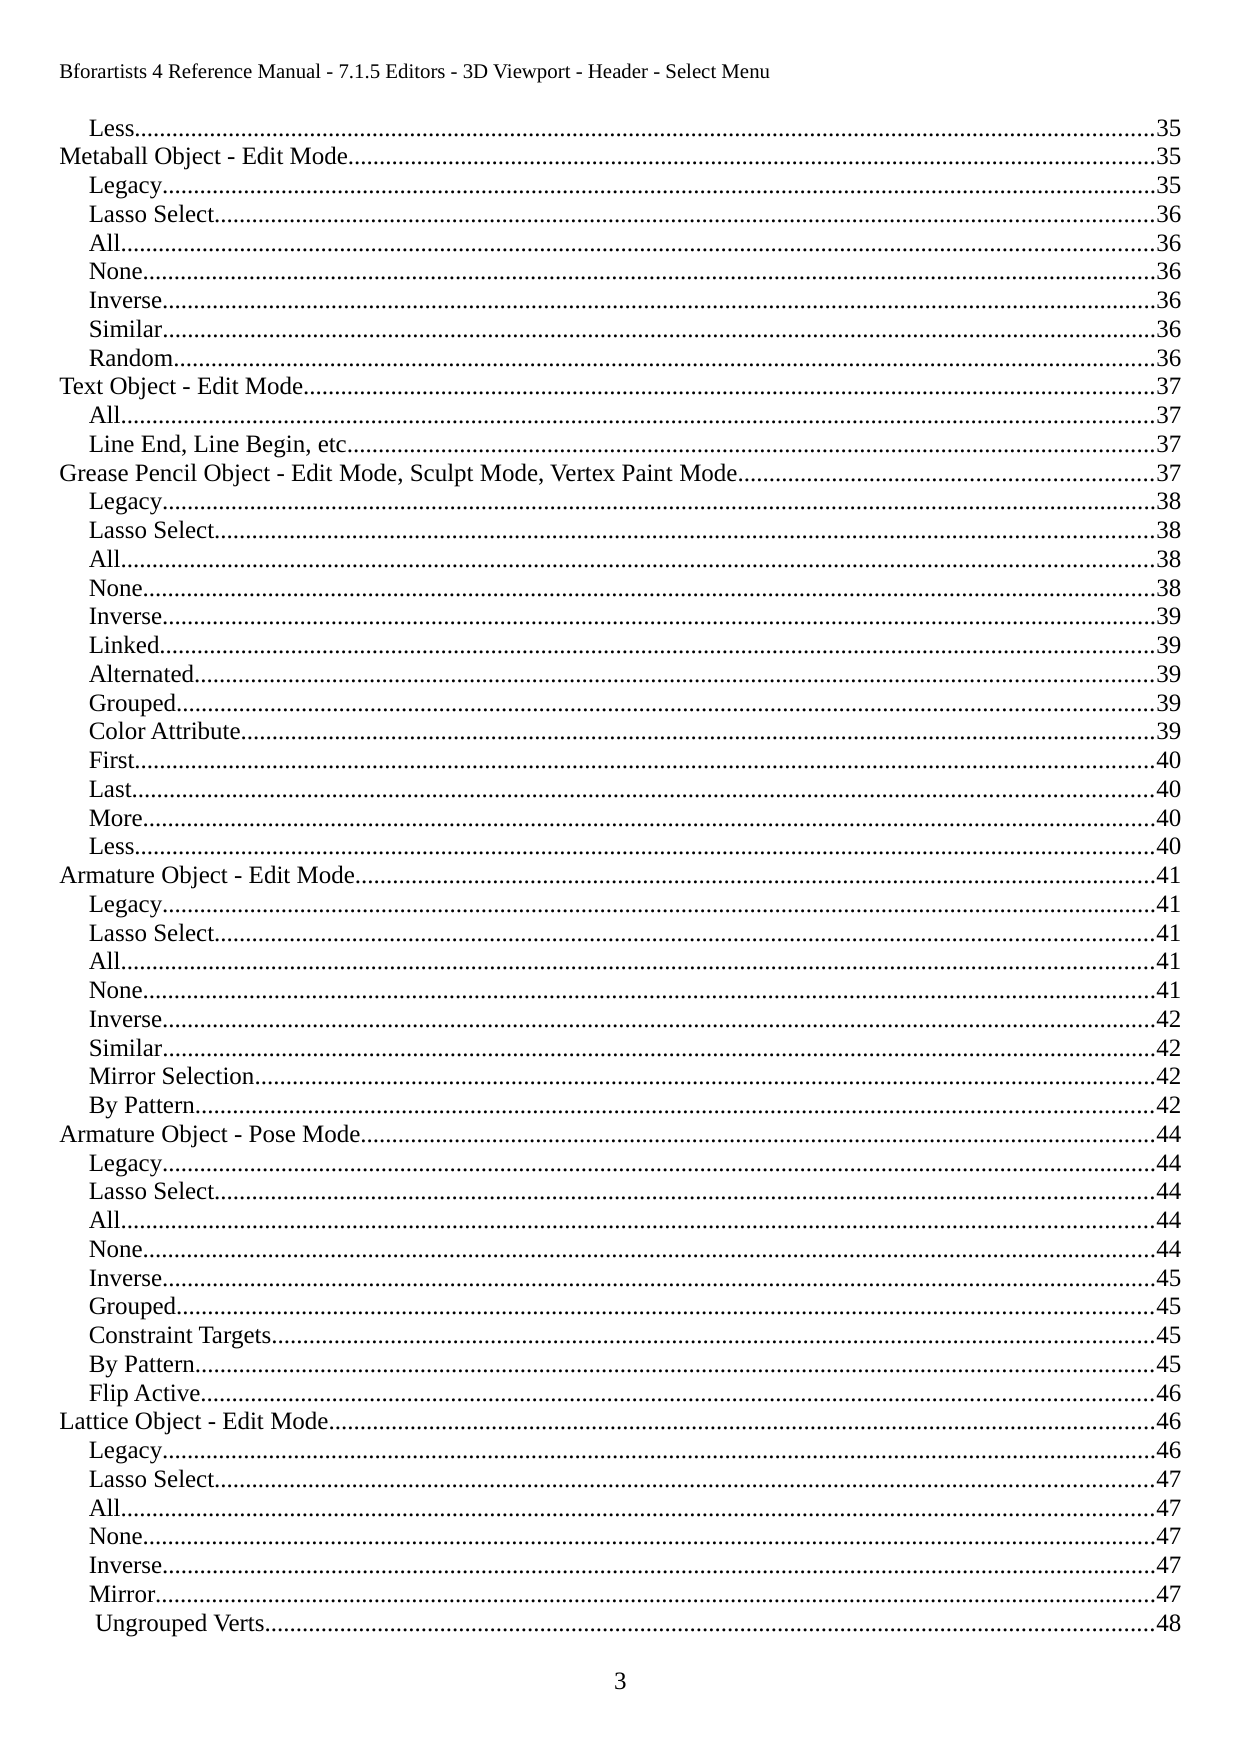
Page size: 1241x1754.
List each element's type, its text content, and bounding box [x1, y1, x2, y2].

text Lasso Select 36 [88, 199, 1181, 228]
text None 38 [88, 573, 1181, 601]
text Less 35 [88, 113, 1181, 141]
text By Pattern 45 [88, 1349, 1181, 1378]
text By Pattern 42 [88, 1090, 1181, 1119]
text All 41 [88, 946, 1181, 975]
text Linked 39 [88, 630, 1181, 659]
text First 40 [88, 745, 1181, 774]
text Lasso Select 38 [88, 515, 1181, 544]
text Inverse 36 [88, 285, 1181, 314]
text Similar 36 [88, 314, 1181, 343]
text Grouped 45 [88, 1291, 1181, 1320]
text Last 40 [88, 774, 1181, 803]
text Legacy 35 [88, 170, 1181, 199]
text None 47 [88, 1521, 1181, 1550]
text All 36 [88, 228, 1181, 256]
text All 37 [88, 400, 1181, 429]
text Constraint Targets 45 [88, 1320, 1181, 1349]
text Line End, Line Begin, etc. 37 [88, 429, 1181, 458]
text Inverse 39 [88, 601, 1181, 630]
text None 44 [88, 1234, 1181, 1263]
text Text Object - Edit Mode 37 [59, 371, 1181, 400]
text Armature Object - Pose Mode 44 [59, 1119, 1181, 1148]
text More 40 [88, 803, 1181, 831]
text Grease Pencil Object - Edit Mode, Sculpt Mode, Vertex Paint Mode 37 [59, 458, 1181, 486]
text Ungrouped Verts 48 [88, 1608, 1181, 1636]
text Legacy 41 [88, 889, 1181, 918]
text Mirror 47 [88, 1579, 1181, 1608]
text Legacy 46 [88, 1435, 1181, 1464]
text None 36 [88, 256, 1181, 285]
text All 44 [88, 1205, 1181, 1234]
text Color Attribute 39 [88, 716, 1181, 745]
text Flip Active 46 [88, 1378, 1181, 1406]
text Inverse 42 [88, 1004, 1181, 1033]
text Inverse 47 [88, 1550, 1181, 1579]
text Grouped 39 [88, 688, 1181, 716]
text Lattice Object - Edit Mode 46 [59, 1406, 1181, 1435]
text Armature Object - Edit Mode 41 [59, 860, 1181, 889]
text None 41 [88, 975, 1181, 1004]
text Lasso Select 44 [88, 1176, 1181, 1205]
text Metaball Object - Edit Mode 35 [59, 141, 1181, 170]
text All 38 [88, 544, 1181, 573]
text Legacy 38 [88, 486, 1181, 515]
text Lasso Select 41 [88, 918, 1181, 946]
text Lasso Select 47 [88, 1464, 1181, 1493]
text Mirror Selection 42 [88, 1061, 1181, 1090]
text All 47 [88, 1493, 1181, 1521]
text Legacy 44 [88, 1148, 1181, 1176]
text Alternated 39 [88, 659, 1181, 688]
text Less 40 [88, 831, 1181, 860]
text Inverse 45 [88, 1263, 1181, 1291]
text Similar 42 [88, 1033, 1181, 1061]
text Random 36 [88, 343, 1181, 371]
